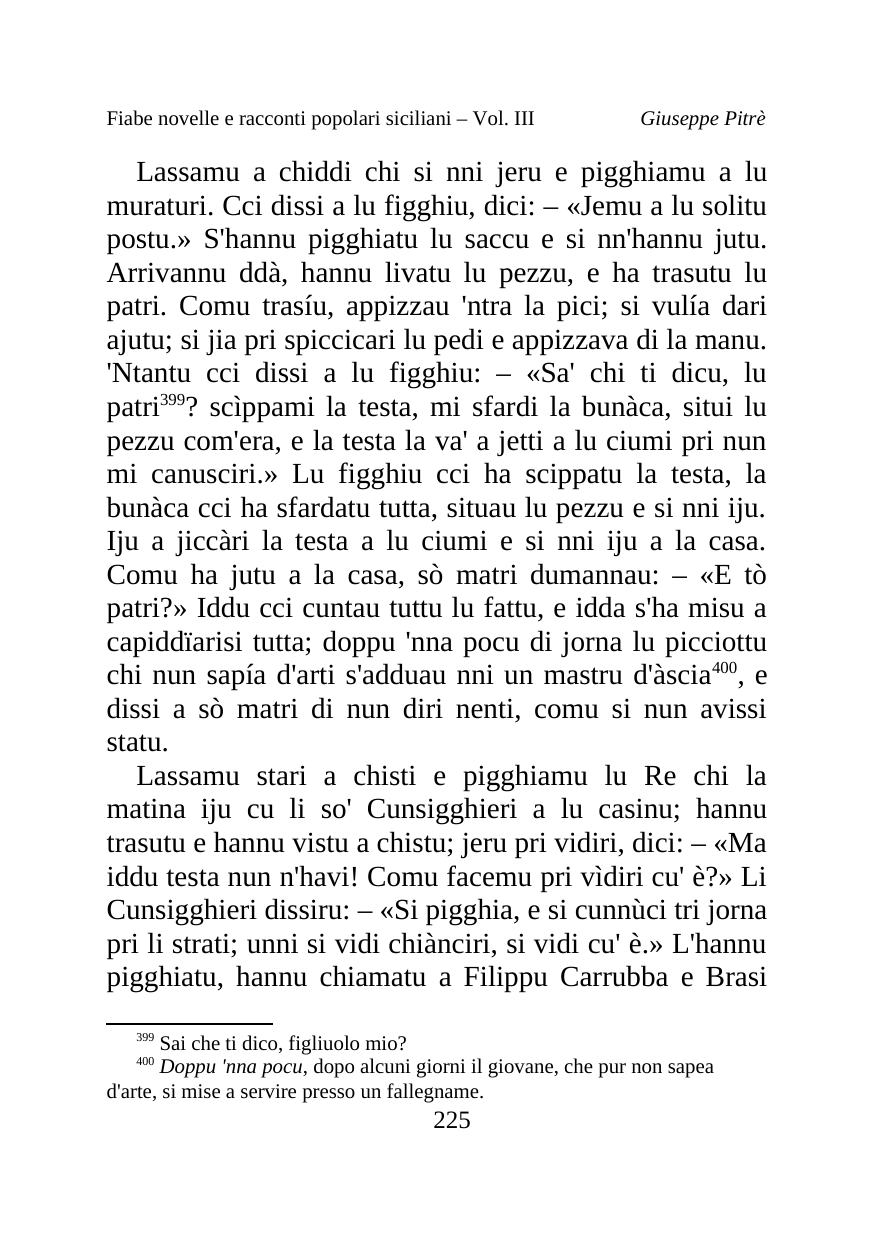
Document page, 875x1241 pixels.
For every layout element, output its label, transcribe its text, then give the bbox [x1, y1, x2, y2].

text Sai che ti dico, figliuolo mio? [106, 1030, 768, 1054]
text Doppu 'nna pocu, dopo alcuni giorni il giovane, che pur non sapea d'arte, si mise a servire presso un fallegname. [106, 1054, 768, 1103]
text Lassamu a chiddi chi si nni jeru e pigghiamu a lu muraturi. Cci dissi a lu figghiu, dici: – «Jemu a lu solitu postu.» S'hannu pigghiatu lu saccu e si nn'hannu jutu. Arrivannu ddà, hannu livatu lu pezzu, e ha trasutu lu patri. Comu trasíu, appizzau 'ntra la pici; si vulía dari ajutu; si jia pri spiccicari lu pedi e appizzava di la manu. 'Ntantu cci dissi a lu figghiu: – «Sa' chi ti dicu, lu patri? scìppami la testa, mi sfardi la bunàca, situi lu pezzu com'era, e la testa la va' a jetti a lu ciumi pri nun mi canusciri.» Lu figghiu cci ha scippatu la testa, la bunàca cci ha sfardatu tutta, situau lu pezzu e si nni iju. Iju a jiccàri la testa a lu ciumi e si nni iju a la casa. Comu ha jutu a la casa, sò matri dumannau: – «E tò patri?» Iddu cci cuntau tuttu lu fattu, e idda s'ha misu a capiddïarisi tutta; doppu 'nna pocu di jorna lu picciottu chi nun sapía d'arti s'adduau nni un mastru d'àscia, e dissi a sò matri di nun diri nenti, comu si nun avissi statu. [106, 154, 768, 758]
